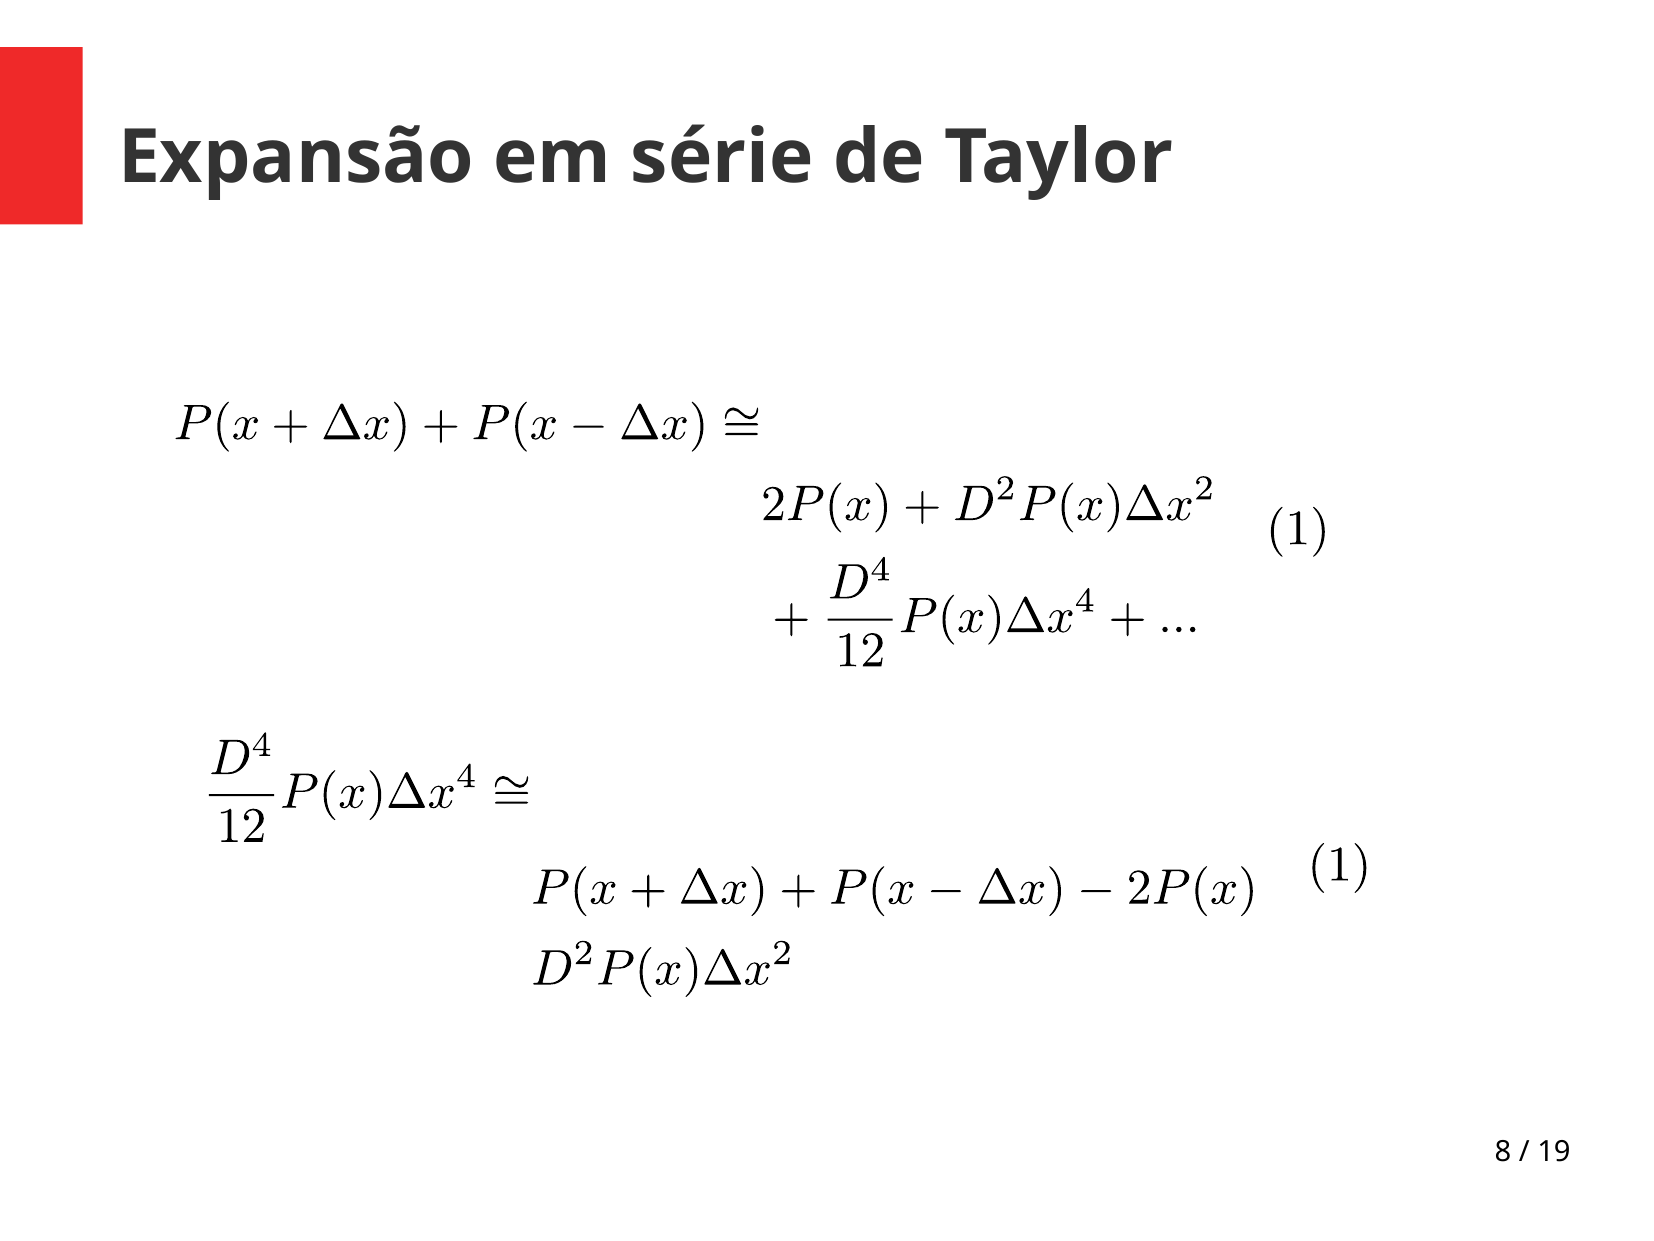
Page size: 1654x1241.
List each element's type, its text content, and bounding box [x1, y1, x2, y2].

title Expansão em série de Taylor [118, 49, 1571, 257]
text_box [175, 401, 1325, 667]
text_box [208, 732, 1367, 997]
